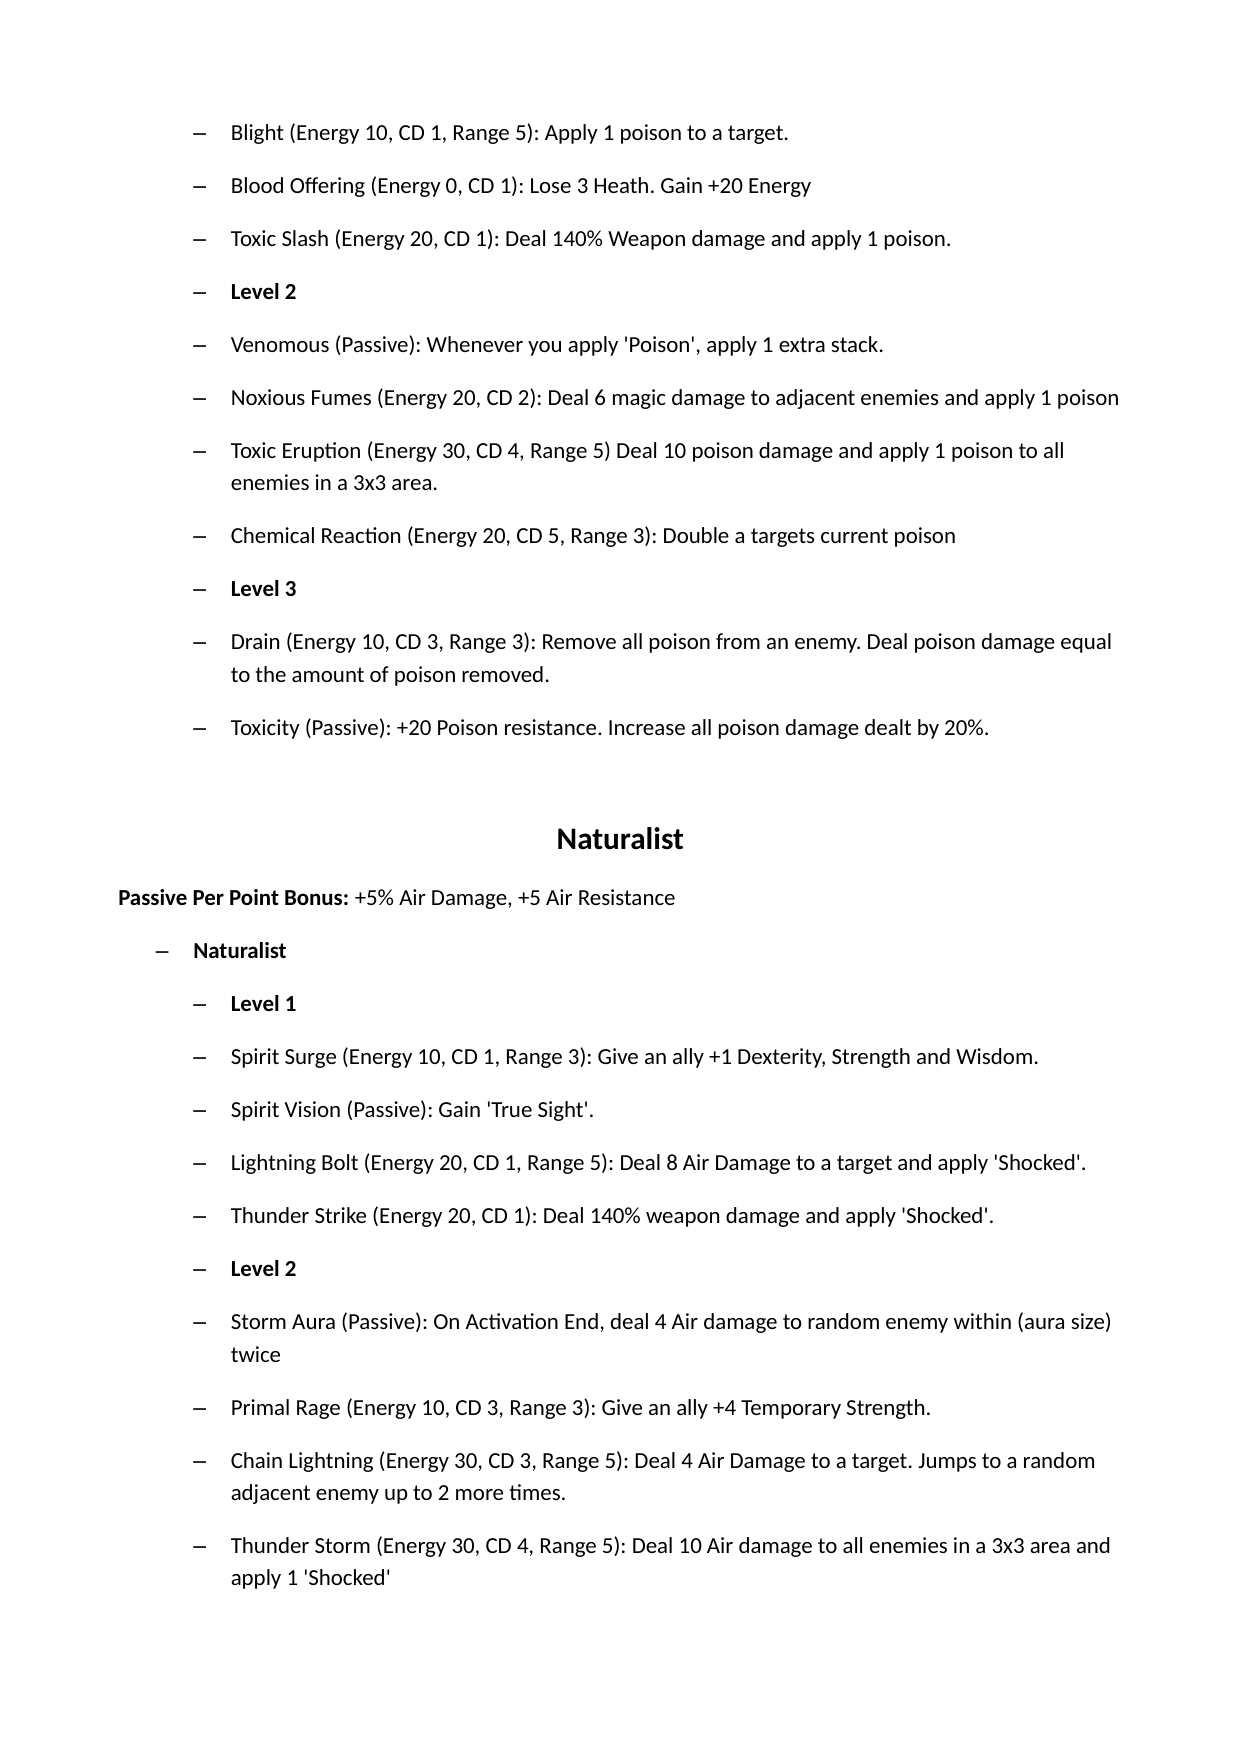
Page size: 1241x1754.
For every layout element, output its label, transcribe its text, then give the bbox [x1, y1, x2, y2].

list Level 2 [193, 1254, 1122, 1282]
list Storm Aura (Passive): On Activation End, deal 4 Air damage to random enemy within (aura size) twice [193, 1307, 1122, 1368]
text Passive Per Point Bonus: +5% Air Damage, +5 Air Resistance [118, 883, 1122, 911]
list Toxicity (Passive): +20 Poison resistance. Increase all poison damage dealt by 20%. [193, 713, 1122, 741]
list Venomous (Passive): Whenever you apply 'Poison', apply 1 extra stack. [193, 330, 1122, 358]
list Thunder Strike (Energy 20, CD 1): Deal 140% weapon damage and apply 'Shocked'. [193, 1201, 1122, 1229]
list Chemical Reaction (Energy 20, CD 5, Range 3): Double a targets current poison [193, 521, 1122, 549]
list Chain Lightning (Energy 30, CD 3, Range 5): Deal 4 Air Damage to a target. Jumps to a random adjacent enemy up to 2 more times. [193, 1446, 1122, 1506]
list Blood Offering (Energy 0, CD 1): Lose 3 Heath. Gain +20 Energy [193, 171, 1122, 199]
list Primal Rage (Energy 10, CD 3, Range 3): Give an ally +4 Temporary Strength. [193, 1393, 1122, 1421]
list Toxic Slash (Energy 20, CD 1): Deal 140% Weapon damage and apply 1 poison. [193, 224, 1122, 252]
list Drain (Energy 10, CD 3, Range 3): Remove all poison from an enemy. Deal poison damage equal to the amount of poison removed. [193, 627, 1122, 688]
list Thunder Storm (Energy 30, CD 4, Range 5): Deal 10 Air damage to all enemies in a 3x3 area and apply 1 'Shocked' [193, 1531, 1122, 1591]
list Blight (Energy 10, CD 1, Range 5): Apply 1 poison to a target. [193, 118, 1122, 146]
list Spirit Vision (Passive): Gain 'True Sight'. [193, 1095, 1122, 1123]
list Level 2 [193, 277, 1122, 305]
list Lightning Bolt (Energy 20, CD 1, Range 5): Deal 8 Air Damage to a target and apply 'Shocked'. [193, 1148, 1122, 1176]
list Level 1 [193, 989, 1122, 1017]
text Naturalist [118, 819, 1122, 857]
list Level 3 [193, 574, 1122, 602]
list Spirit Surge (Energy 10, CD 1, Range 3): Give an ally +1 Dexterity, Strength and Wisdom. [193, 1042, 1122, 1070]
list Toxic Eruption (Energy 30, CD 4, Range 5) Deal 10 poison damage and apply 1 poison to all enemies in a 3x3 area. [193, 436, 1122, 496]
list Naturalist [156, 936, 1122, 964]
list Noxious Fumes (Energy 20, CD 2): Deal 6 magic damage to adjacent enemies and apply 1 poison [193, 383, 1122, 411]
